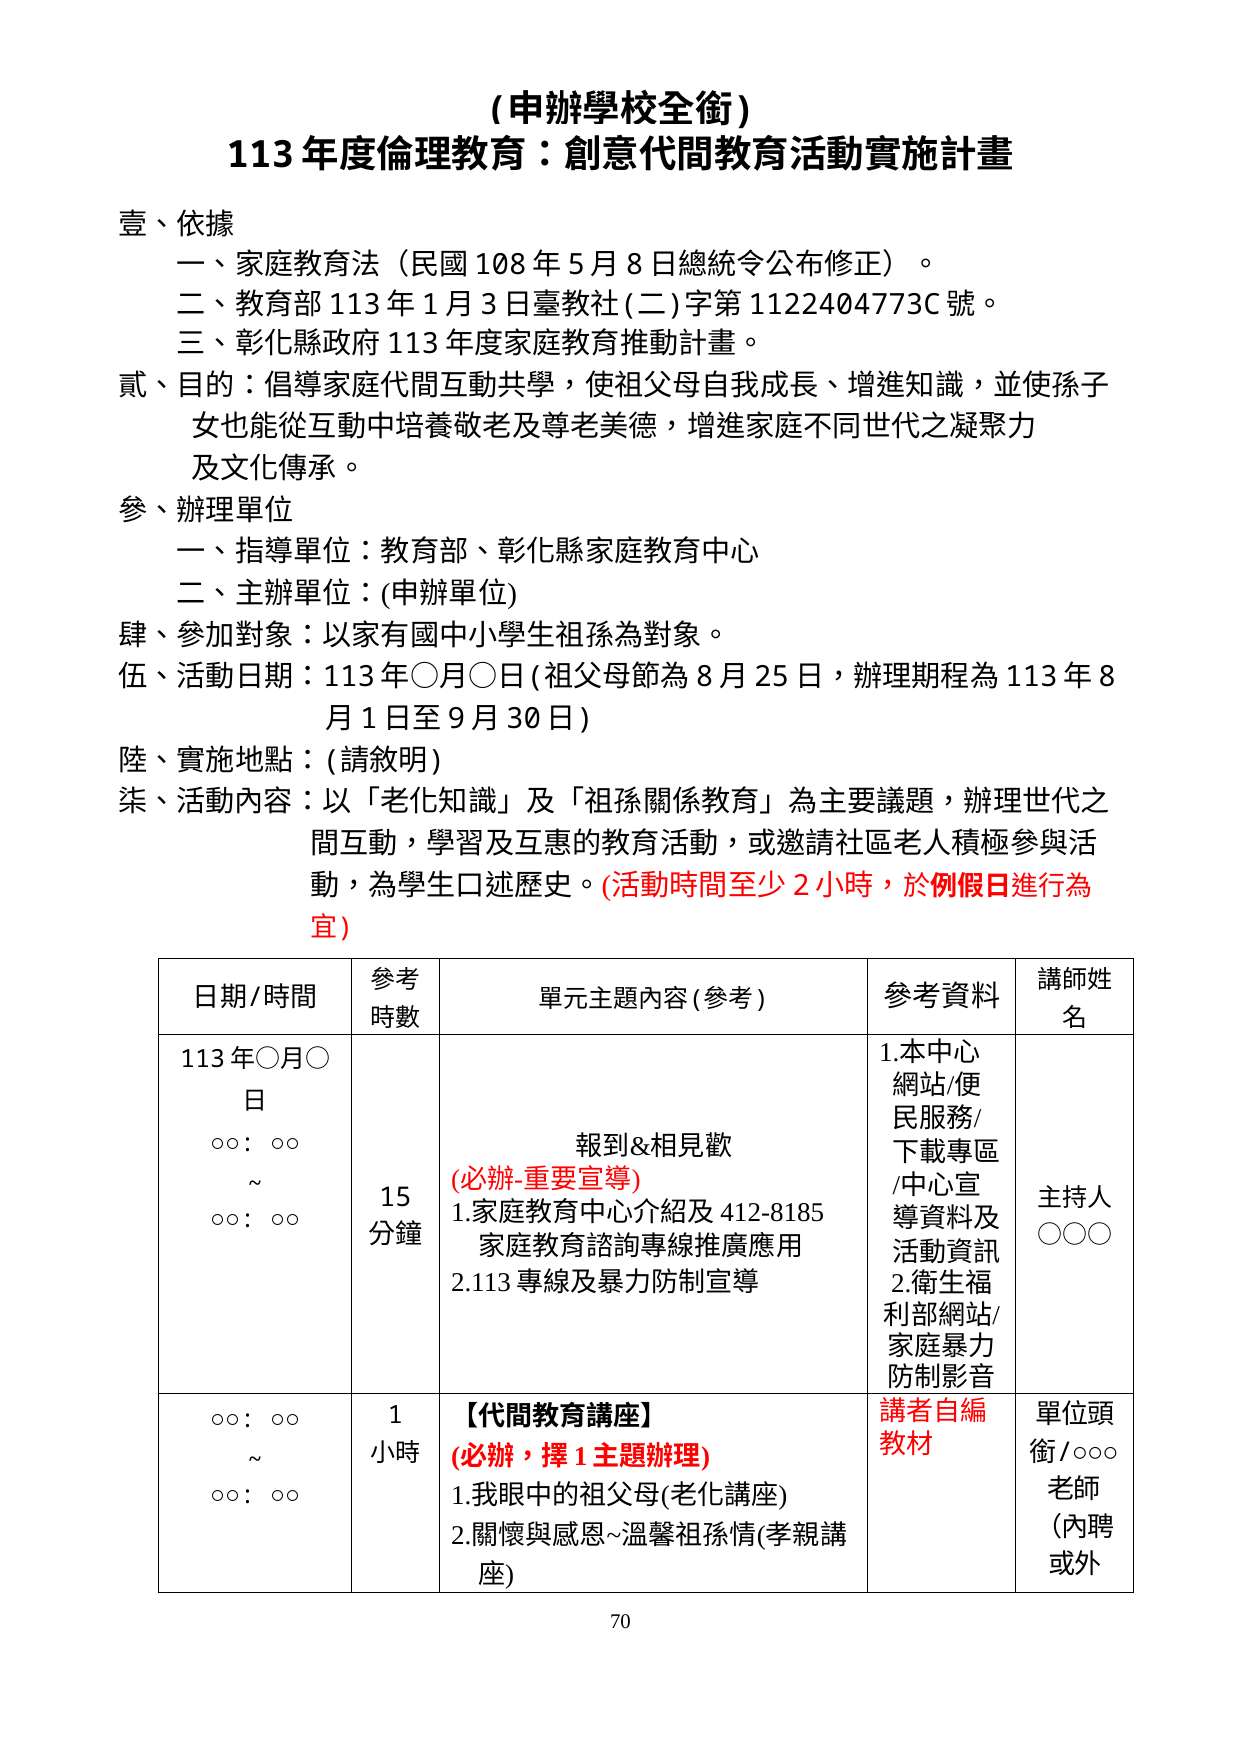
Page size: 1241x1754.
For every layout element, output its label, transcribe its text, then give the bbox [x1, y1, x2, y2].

text 柒、活動內容：以「老化知識」及「祖孫關係教育」為主要議題，辦理世代之間互動，學習及互惠的教育活動，或邀請社區老人積極參與活動，為學生口述歷史。(活動時間至少2小時，於例假日進行為宜) [118, 778, 1122, 945]
table_cell 【代間教育講座】 (必辦，擇1主題辦理) 1.我眼中的祖父母(老化講座) 2.關懷與感恩~溫馨祖孫情(孝親講座) [440, 1394, 867, 1592]
text (申辦學校全銜) [118, 89, 1122, 130]
text 壹、依據 [118, 201, 1122, 243]
table_cell 單位頭銜/○○○老師 （內聘或外 [1016, 1394, 1133, 1592]
table_header 講師姓名 [1016, 959, 1133, 1033]
table_cell 講者自編教材 [868, 1394, 1015, 1592]
table_cell ○○: ○○ ~ ○○: ○○ [159, 1394, 351, 1592]
table_header 參考資料 [868, 959, 1015, 1033]
table_cell 報到&相見歡 (必辦-重要宣導) 1.家庭教育中心介紹及412-8185家庭教育諮詢專線推廣應用 2.113專線及暴力防制宣導 [440, 1035, 867, 1393]
text 及文化傳承。 [118, 445, 1122, 487]
text 三、彰化縣政府113年度家庭教育推動計畫。 [118, 322, 1122, 362]
table_cell 1 小時 [352, 1394, 439, 1592]
text 貳、目的：倡導家庭代間互動共學，使祖父母自我成長、增進知識，並使孫子 [118, 362, 1122, 403]
table_cell 1.本中心網站/便民服務/下載專區/中心宣導資料及活動資訊 2.衛生福利部網站/家庭暴力防制影音 [868, 1035, 1015, 1393]
table_header 參考 時數 [352, 959, 439, 1033]
table_cell 113年○月○日 ○○: ○○ ~ ○○: ○○ [159, 1035, 351, 1393]
text 肆、參加對象：以家有國中小學生祖孫為對象。 [118, 612, 1122, 653]
text 二、主辦單位：(申辦單位) [118, 570, 1122, 612]
text 一、指導單位：教育部、彰化縣家庭教育中心 [118, 528, 1122, 570]
table_header 日期/時間 [159, 959, 351, 1033]
text 參、辦理單位 [118, 487, 1122, 528]
text 113年度倫理教育：創意代間教育活動實施計畫 [118, 130, 1122, 176]
text 陸、實施地點：(請敘明) [118, 737, 1122, 778]
text 女也能從互動中培養敬老及尊老美德，增進家庭不同世代之凝聚力 [118, 403, 1122, 445]
table_header 單元主題內容(參考) [440, 959, 867, 1033]
text 伍、活動日期：113年○月○日(祖父母節為8月25日，辦理期程為113年8月1日至9月30日) [118, 653, 1122, 737]
text 二、教育部113年1月3日臺教社(二)字第1122404773C號。 [118, 282, 1122, 322]
text 一、家庭教育法（民國108年5月8日總統令公布修正）。 [118, 243, 1122, 282]
table_cell 主持人○○○ [1016, 1035, 1133, 1393]
table_cell 15 分鐘 [352, 1035, 439, 1393]
